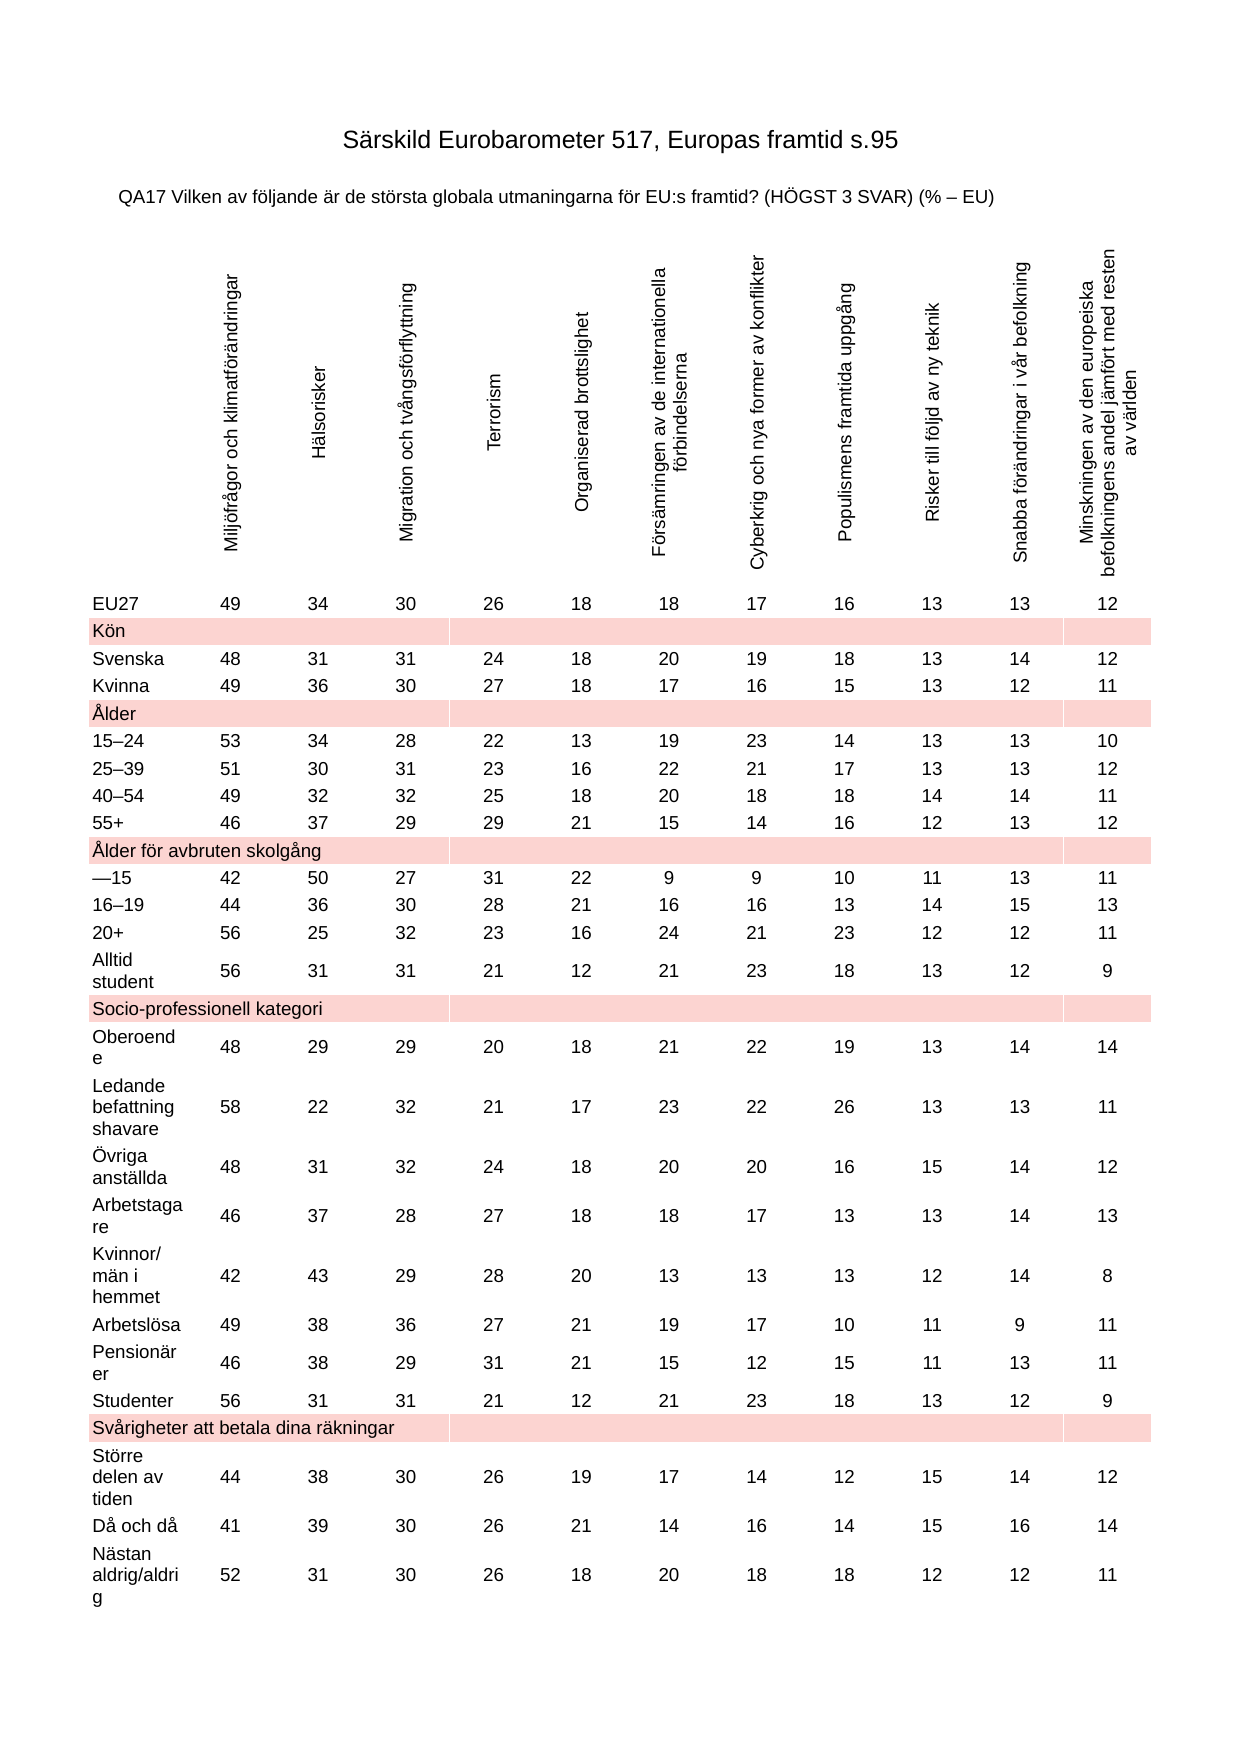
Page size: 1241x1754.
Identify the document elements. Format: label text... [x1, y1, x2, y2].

table_cell 19 [800, 1023, 888, 1071]
table_cell [888, 1414, 976, 1442]
table_cell 30 [362, 590, 449, 617]
table_cell 37 [274, 809, 362, 837]
table_cell 15 [800, 1338, 888, 1387]
table_cell 56 [186, 946, 274, 995]
table_cell 13 [800, 1240, 888, 1310]
table_cell 13 [976, 1338, 1063, 1387]
table_cell Oberoende [89, 1023, 186, 1071]
table_cell 11 [888, 1338, 976, 1387]
table_cell 29 [362, 809, 449, 837]
table_cell 17 [625, 1442, 713, 1512]
table_cell 31 [274, 1387, 362, 1414]
table_cell [1064, 618, 1151, 645]
table_cell 20 [625, 645, 713, 672]
table_cell 12 [888, 1240, 976, 1310]
table_cell 12 [976, 1387, 1063, 1414]
table_cell 23 [713, 727, 800, 754]
table_cell 14 [976, 1142, 1063, 1191]
table_cell 31 [450, 1338, 537, 1387]
table_cell 14 [888, 891, 976, 919]
table_cell 18 [800, 645, 888, 672]
table_cell 18 [537, 782, 625, 809]
table_cell 9 [1064, 1387, 1151, 1414]
table_cell 12 [1064, 809, 1151, 837]
table_header Organiserad brottslighet [537, 236, 625, 590]
table_cell 46 [186, 1191, 274, 1240]
table_cell [625, 618, 713, 645]
table_cell 17 [625, 672, 713, 699]
table_cell 11 [888, 864, 976, 891]
table_cell 15 [888, 1442, 976, 1512]
table_cell 51 [186, 754, 274, 782]
table_cell 17 [713, 1191, 800, 1240]
table_cell 26 [450, 1512, 537, 1539]
table_cell 31 [362, 645, 449, 672]
table_cell 52 [186, 1540, 274, 1610]
table_cell 48 [186, 645, 274, 672]
table_cell 13 [625, 1240, 713, 1310]
table_cell [1064, 700, 1151, 727]
table_cell Pensionärer [89, 1338, 186, 1387]
table_cell 16 [537, 754, 625, 782]
table_cell 14 [1064, 1023, 1151, 1071]
table_cell 27 [362, 864, 449, 891]
table_cell Kvinnor/män i hemmet [89, 1240, 186, 1310]
table_cell 9 [976, 1310, 1063, 1338]
table_cell 29 [362, 1338, 449, 1387]
table_cell 13 [976, 754, 1063, 782]
table_cell [976, 837, 1063, 864]
table_cell 11 [1064, 1071, 1151, 1142]
table_cell 43 [274, 1240, 362, 1310]
table_cell 21 [537, 809, 625, 837]
table_cell 16 [976, 1512, 1063, 1539]
table_cell 58 [186, 1071, 274, 1142]
table_cell [800, 700, 888, 727]
table_cell [888, 618, 976, 645]
table_cell 18 [800, 782, 888, 809]
table_cell 44 [186, 1442, 274, 1512]
table_cell 36 [274, 672, 362, 699]
table_cell 10 [800, 864, 888, 891]
table_cell 31 [450, 864, 537, 891]
table_cell 34 [274, 590, 362, 617]
table_cell 20 [537, 1240, 625, 1310]
table_cell 38 [274, 1442, 362, 1512]
table_cell 13 [1064, 1191, 1151, 1240]
table_cell [450, 618, 537, 645]
table_cell Ledande befattningshavare [89, 1071, 186, 1142]
table_cell 32 [362, 1071, 449, 1142]
table_cell [800, 618, 888, 645]
table_cell 49 [186, 590, 274, 617]
table_cell 12 [537, 1387, 625, 1414]
table_cell 38 [274, 1338, 362, 1387]
table_cell 13 [888, 1071, 976, 1142]
table_cell [888, 700, 976, 727]
table_cell 25 [274, 919, 362, 946]
table_cell 27 [450, 1310, 537, 1338]
table_cell 11 [888, 1310, 976, 1338]
table_cell 56 [186, 1387, 274, 1414]
table_cell 46 [186, 1338, 274, 1387]
table_cell 13 [888, 754, 976, 782]
table_cell Alltid student [89, 946, 186, 995]
table_cell [537, 618, 625, 645]
table_cell 12 [1064, 1142, 1151, 1191]
table_cell 18 [800, 1540, 888, 1610]
table_cell 29 [362, 1023, 449, 1071]
table_cell 24 [450, 645, 537, 672]
table_cell Arbetslösa [89, 1310, 186, 1338]
table_cell Svenska [89, 645, 186, 672]
table_cell 13 [976, 1071, 1063, 1142]
table_cell 12 [1064, 1442, 1151, 1512]
table_cell [537, 1414, 625, 1442]
table_cell Svårigheter att betala dina räkningar [89, 1414, 449, 1442]
table_cell 14 [976, 1240, 1063, 1310]
table_cell 16 [713, 672, 800, 699]
table_cell 50 [274, 864, 362, 891]
table_cell 18 [713, 782, 800, 809]
table_cell 38 [274, 1310, 362, 1338]
table_cell 18 [625, 1191, 713, 1240]
table_cell 13 [800, 891, 888, 919]
table_cell 13 [976, 864, 1063, 891]
table_cell 37 [274, 1191, 362, 1240]
table_cell [450, 837, 537, 864]
table_cell 20 [625, 1142, 713, 1191]
table_cell 13 [888, 590, 976, 617]
table_cell 49 [186, 782, 274, 809]
table_cell 31 [274, 645, 362, 672]
table_cell 23 [713, 1387, 800, 1414]
table_cell [186, 618, 274, 645]
table_cell 12 [888, 1540, 976, 1610]
table_cell 18 [713, 1540, 800, 1610]
table_cell [274, 700, 362, 727]
table_cell 20 [450, 1023, 537, 1071]
table_cell [186, 700, 274, 727]
table_cell 13 [537, 727, 625, 754]
table_cell [800, 837, 888, 864]
table_cell 24 [625, 919, 713, 946]
table_cell 15 [888, 1142, 976, 1191]
table_cell 28 [450, 1240, 537, 1310]
table_cell 12 [1064, 590, 1151, 617]
table_cell [537, 837, 625, 864]
table_cell 21 [713, 754, 800, 782]
table_cell 55+ [89, 809, 186, 837]
table_cell 22 [713, 1023, 800, 1071]
table_cell 18 [537, 672, 625, 699]
table_cell 27 [450, 672, 537, 699]
table_cell 28 [362, 1191, 449, 1240]
table_cell 22 [537, 864, 625, 891]
table_header Cyberkrig och nya former av konflikter [713, 236, 800, 590]
table_cell 12 [713, 1338, 800, 1387]
table_cell 17 [800, 754, 888, 782]
table_cell Kön [89, 618, 186, 645]
table_cell 44 [186, 891, 274, 919]
table_cell 14 [976, 1191, 1063, 1240]
table_cell 13 [888, 1023, 976, 1071]
table_cell 23 [450, 919, 537, 946]
table_cell 26 [450, 1442, 537, 1512]
table_cell 23 [450, 754, 537, 782]
table_cell 23 [800, 919, 888, 946]
table_cell 42 [186, 864, 274, 891]
table_cell 32 [362, 782, 449, 809]
table_cell 11 [1064, 864, 1151, 891]
table_header Risker till följd av ny teknik [888, 236, 976, 590]
table_cell 13 [888, 727, 976, 754]
table_cell 9 [625, 864, 713, 891]
table_cell 14 [976, 1442, 1063, 1512]
table_cell 13 [888, 672, 976, 699]
table_cell 48 [186, 1023, 274, 1071]
table_cell 30 [362, 1442, 449, 1512]
table_cell 19 [537, 1442, 625, 1512]
table_cell 31 [274, 946, 362, 995]
table_cell 22 [713, 1071, 800, 1142]
table_cell 12 [976, 946, 1063, 995]
table_cell —15 [89, 864, 186, 891]
table_cell 22 [450, 727, 537, 754]
table_cell 20 [625, 1540, 713, 1610]
table_cell 12 [800, 1442, 888, 1512]
table_header Migration och tvångsförflyttning [362, 236, 449, 590]
table_header Snabba förändringar i vår befolkning [976, 236, 1063, 590]
table_cell 18 [537, 1191, 625, 1240]
table_cell Socio-professionell kategori [89, 995, 362, 1022]
table_cell 48 [186, 1142, 274, 1191]
table_cell 16 [625, 891, 713, 919]
table_cell 32 [362, 1142, 449, 1191]
table_cell 19 [625, 1310, 713, 1338]
table_cell 21 [537, 891, 625, 919]
table_cell 30 [274, 754, 362, 782]
table_cell 16 [537, 919, 625, 946]
table_cell 21 [450, 1387, 537, 1414]
table_cell 18 [537, 1540, 625, 1610]
table_cell 32 [362, 919, 449, 946]
table_cell 30 [362, 672, 449, 699]
table_cell 19 [713, 645, 800, 672]
table_cell 14 [800, 727, 888, 754]
table_cell 26 [450, 1540, 537, 1610]
table_cell 8 [1064, 1240, 1151, 1310]
table_cell [1064, 837, 1151, 864]
table_cell 17 [713, 590, 800, 617]
table_cell 22 [274, 1071, 362, 1142]
table_header Terrorism [450, 236, 537, 590]
table_cell [713, 837, 800, 864]
table_cell 9 [1064, 946, 1151, 995]
table_cell 14 [976, 1023, 1063, 1071]
table_cell 13 [888, 1387, 976, 1414]
table_cell 13 [1064, 891, 1151, 919]
table_cell 10 [1064, 727, 1151, 754]
table_cell 17 [537, 1071, 625, 1142]
table_cell 21 [713, 919, 800, 946]
table_cell 13 [888, 946, 976, 995]
table_header Miljöfrågor och klimatförändringar [186, 236, 274, 590]
table_cell 16 [800, 590, 888, 617]
table_cell [537, 995, 625, 1022]
table_cell 40–54 [89, 782, 186, 809]
table_cell [274, 618, 362, 645]
table_cell 11 [1064, 782, 1151, 809]
table_cell 14 [976, 782, 1063, 809]
table_cell 53 [186, 727, 274, 754]
table_cell 21 [625, 946, 713, 995]
table_cell [625, 995, 713, 1022]
table_cell 46 [186, 809, 274, 837]
table_cell 18 [537, 1023, 625, 1071]
table_cell 24 [450, 1142, 537, 1191]
table_cell 31 [274, 1142, 362, 1191]
table_cell [713, 995, 800, 1022]
table_cell 16 [713, 1512, 800, 1539]
table_cell 17 [713, 1310, 800, 1338]
table_cell Då och då [89, 1512, 186, 1539]
table_cell 12 [976, 672, 1063, 699]
table_cell 15 [800, 672, 888, 699]
table_cell 9 [713, 864, 800, 891]
text QA17 Vilken av följande är de största globala utmaningarna för EU:s framtid? (HÖGST 3 SVAR) (% – EU) [118, 186, 1122, 208]
table_cell 31 [362, 946, 449, 995]
table_cell 12 [1064, 754, 1151, 782]
table_cell [450, 700, 537, 727]
table_cell [713, 618, 800, 645]
table_cell 15–24 [89, 727, 186, 754]
table_header [89, 236, 186, 590]
table_cell 21 [537, 1310, 625, 1338]
table_cell 13 [976, 809, 1063, 837]
table_cell 13 [713, 1240, 800, 1310]
table_cell Nästan aldrig/aldrig [89, 1540, 186, 1610]
table_cell 11 [1064, 1540, 1151, 1610]
table_header Försämringen av de internationella förbindelserna [625, 236, 713, 590]
table_cell 16 [800, 1142, 888, 1191]
table_cell 12 [888, 919, 976, 946]
table_cell 15 [625, 809, 713, 837]
table_cell 31 [362, 754, 449, 782]
table_cell 11 [1064, 1338, 1151, 1387]
table_cell 16 [713, 891, 800, 919]
table_cell 13 [976, 727, 1063, 754]
table_cell [450, 1414, 537, 1442]
table_cell [362, 700, 449, 727]
table_cell 21 [537, 1338, 625, 1387]
table_cell 30 [362, 891, 449, 919]
table_cell [976, 618, 1063, 645]
table_cell [713, 700, 800, 727]
table_cell Arbetstagare [89, 1191, 186, 1240]
table_cell 49 [186, 672, 274, 699]
table_cell 21 [450, 946, 537, 995]
table_cell 16–19 [89, 891, 186, 919]
table_cell 18 [800, 1387, 888, 1414]
table_cell 21 [537, 1512, 625, 1539]
table_cell 30 [362, 1540, 449, 1610]
table_cell 27 [450, 1191, 537, 1240]
table_cell [976, 1414, 1063, 1442]
table_cell [1064, 1414, 1151, 1442]
table_cell 49 [186, 1310, 274, 1338]
table_cell [362, 995, 449, 1022]
table_cell 12 [1064, 645, 1151, 672]
table_cell Kvinna [89, 672, 186, 699]
table_cell 23 [713, 946, 800, 995]
table_cell 13 [976, 590, 1063, 617]
table_cell 22 [625, 754, 713, 782]
table_cell 11 [1064, 1310, 1151, 1338]
table_cell 42 [186, 1240, 274, 1310]
table_cell 26 [800, 1071, 888, 1142]
table_header Minskningen av den europeiska befolkningens andel jämfört med resten av världen [1064, 236, 1151, 590]
table_cell 25 [450, 782, 537, 809]
table_cell 32 [274, 782, 362, 809]
table_cell 14 [800, 1512, 888, 1539]
table_cell 14 [713, 1442, 800, 1512]
table_cell 12 [888, 809, 976, 837]
table_cell 29 [362, 1240, 449, 1310]
table_cell [625, 700, 713, 727]
table_cell 13 [800, 1191, 888, 1240]
table_header Populismens framtida uppgång [800, 236, 888, 590]
table_cell 26 [450, 590, 537, 617]
table_cell 41 [186, 1512, 274, 1539]
table_cell 14 [1064, 1512, 1151, 1539]
table_cell 16 [800, 809, 888, 837]
table_cell [362, 618, 449, 645]
table_cell Större delen av tiden [89, 1442, 186, 1512]
table_cell [625, 1414, 713, 1442]
table_cell 18 [537, 645, 625, 672]
table_cell 28 [450, 891, 537, 919]
table_cell 14 [713, 809, 800, 837]
table_cell 18 [800, 946, 888, 995]
table_cell 13 [888, 1191, 976, 1240]
table_cell 14 [625, 1512, 713, 1539]
table_cell 56 [186, 919, 274, 946]
table_cell [1064, 995, 1151, 1022]
table_cell 12 [976, 919, 1063, 946]
table_cell 25–39 [89, 754, 186, 782]
table_cell Ålder för avbruten skolgång [89, 837, 449, 864]
table_cell 21 [450, 1071, 537, 1142]
table_cell Ålder [89, 700, 186, 727]
table_cell [713, 1414, 800, 1442]
table_cell 36 [362, 1310, 449, 1338]
table_cell 20 [625, 782, 713, 809]
table_cell Studenter [89, 1387, 186, 1414]
table_cell [450, 995, 537, 1022]
table_cell 29 [450, 809, 537, 837]
table_cell 14 [976, 645, 1063, 672]
table_cell 12 [537, 946, 625, 995]
table_cell 23 [625, 1071, 713, 1142]
table_cell 36 [274, 891, 362, 919]
table_cell 20+ [89, 919, 186, 946]
table_cell 18 [537, 590, 625, 617]
table_cell 21 [625, 1023, 713, 1071]
table_cell 30 [362, 1512, 449, 1539]
table_cell 13 [888, 645, 976, 672]
table_cell 19 [625, 727, 713, 754]
table_cell 12 [976, 1540, 1063, 1610]
table_cell 11 [1064, 672, 1151, 699]
table_cell [537, 700, 625, 727]
table_cell 11 [1064, 919, 1151, 946]
table_cell 10 [800, 1310, 888, 1338]
table_cell [888, 837, 976, 864]
table_cell [625, 837, 713, 864]
table_cell 31 [274, 1540, 362, 1610]
table_cell 15 [625, 1338, 713, 1387]
table_cell 29 [274, 1023, 362, 1071]
table_cell 31 [362, 1387, 449, 1414]
table_cell [976, 995, 1063, 1022]
table_cell 39 [274, 1512, 362, 1539]
table_cell Övriga anställda [89, 1142, 186, 1191]
table_cell [800, 995, 888, 1022]
table_cell [888, 995, 976, 1022]
table_header Hälsorisker [274, 236, 362, 590]
table_cell 34 [274, 727, 362, 754]
table_cell 21 [625, 1387, 713, 1414]
table_cell 14 [888, 782, 976, 809]
table_cell 18 [625, 590, 713, 617]
table_cell 18 [537, 1142, 625, 1191]
table_cell 20 [713, 1142, 800, 1191]
table_cell 15 [888, 1512, 976, 1539]
table_cell 15 [976, 891, 1063, 919]
table_cell EU27 [89, 590, 186, 617]
table_cell [800, 1414, 888, 1442]
table_cell [976, 700, 1063, 727]
table_cell 28 [362, 727, 449, 754]
